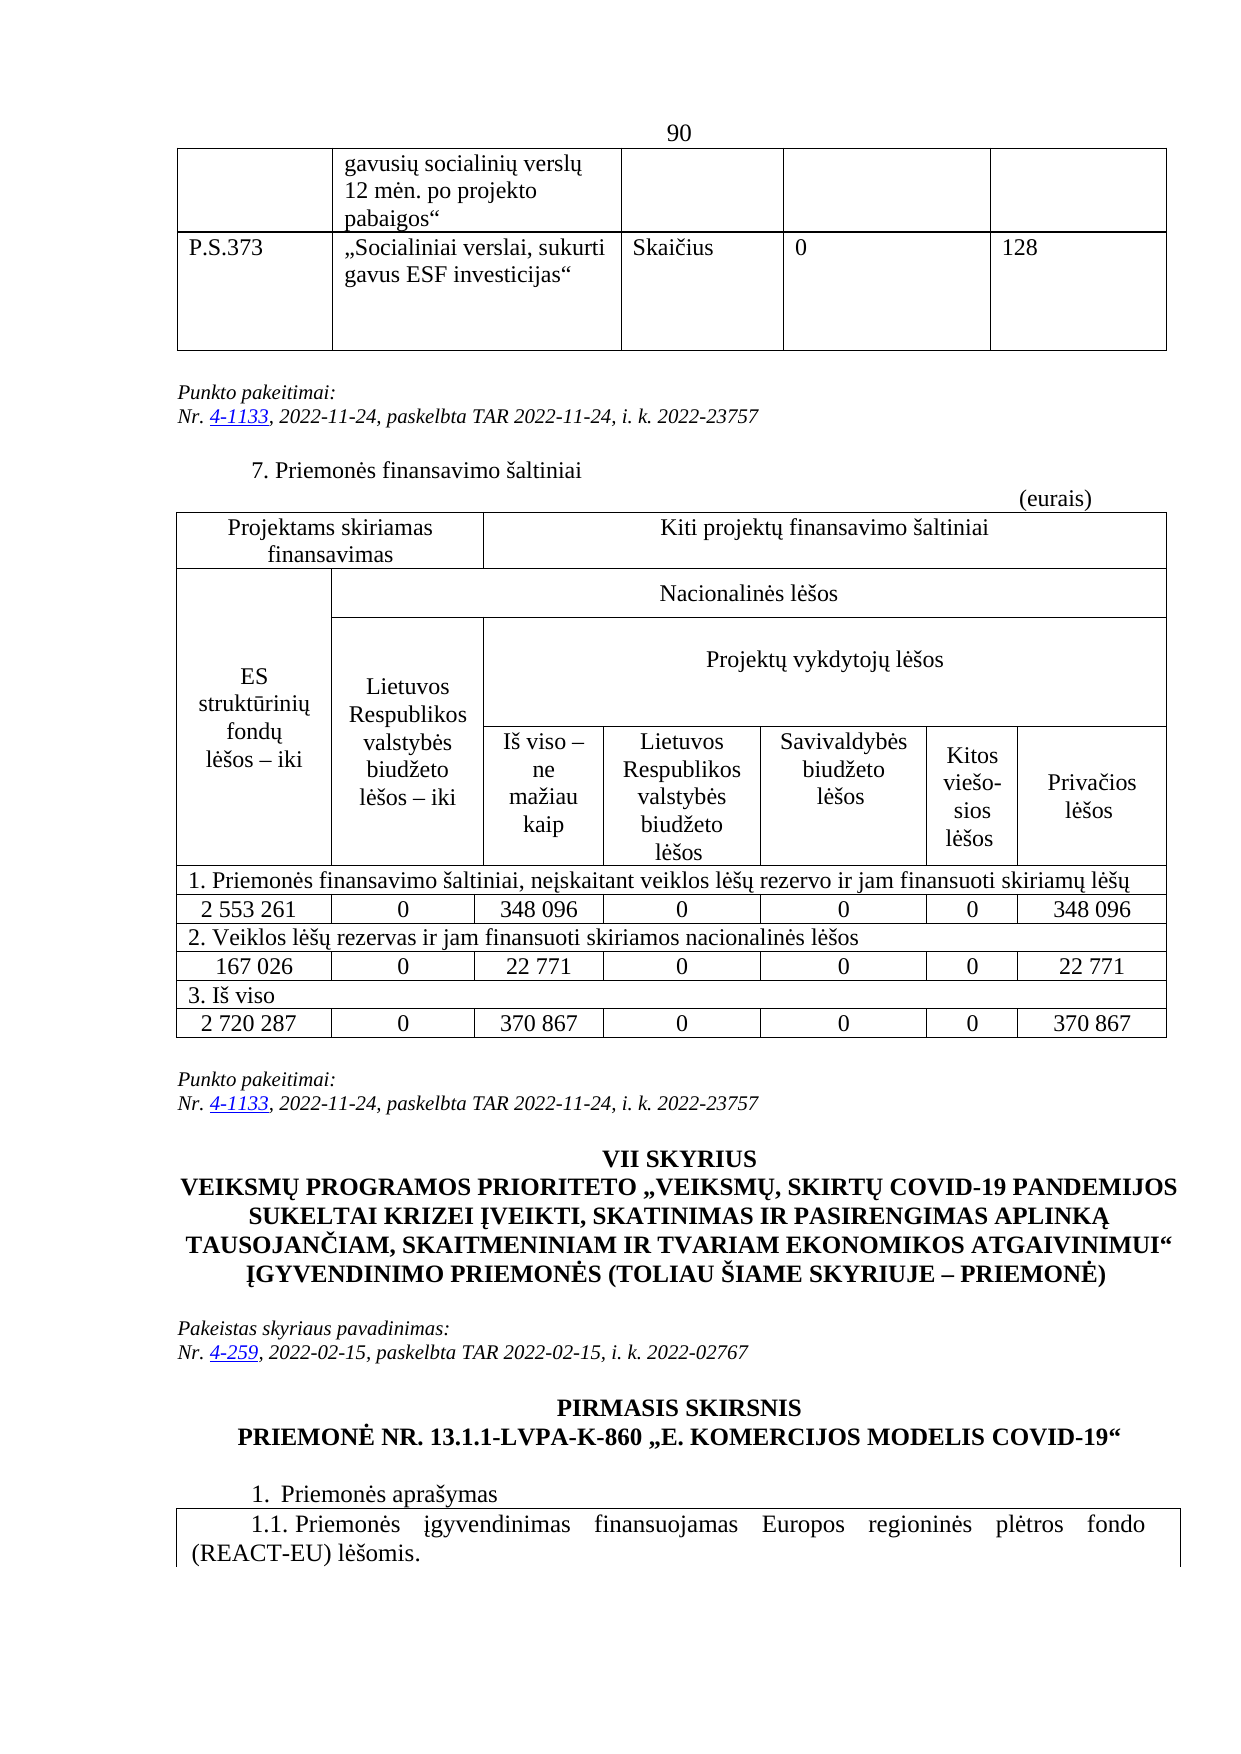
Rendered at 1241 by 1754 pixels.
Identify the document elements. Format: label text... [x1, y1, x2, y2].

table_cell 3. Iš viso [177, 981, 1166, 1008]
table_cell 0 [784, 233, 990, 350]
text Nr. 4-1133, 2022-11-24, paskelbta TAR 2022-11-24, i. k. 2022-23757 [177, 1091, 1181, 1115]
table_cell Projektų vykdytojų lėšos [484, 618, 1166, 726]
text Pakeistas skyriaus pavadinimas: [177, 1316, 1181, 1340]
table_cell 0 [332, 952, 474, 980]
table_cell 348 096 [475, 895, 603, 922]
table_cell 128 [991, 233, 1166, 350]
table_cell 0 [927, 1009, 1017, 1037]
table_cell Privačios lėšos [1018, 727, 1166, 865]
table_header Kiti projektų finansavimo šaltiniai [484, 513, 1166, 568]
table_cell Skaičius [622, 233, 783, 350]
table_cell 0 [604, 895, 760, 922]
table_cell Nacionalinės lėšos [332, 569, 1166, 617]
text VEIKSMŲ PROGRAMOS PRIORITETO „VEIKSMŲ, SKIRTŲ COVID-19 PANDEMIJOS SUKELTAI KRIZEI ĮVEIKTI, SKATINIMAS IR PASIRENGIMAS APLINKĄ TAUSOJANČIAM, SKAITMENINIAM IR TVARIAM EKONOMIKOS ATGAIVINIMUI“ ĮGYVENDINIMO PRIEMONĖS (TOLIAU ŠIAME SKYRIUJE – PRIEMONĖ) [177, 1172, 1181, 1287]
table_cell 0 [927, 895, 1017, 922]
table_cell 0 [761, 952, 926, 980]
table_cell Savivaldybės biudžeto lėšos [761, 727, 926, 865]
table_cell P.S.373 [178, 233, 332, 350]
table_cell 0 [761, 895, 926, 922]
table_cell [178, 149, 332, 231]
table_cell „Socialiniai verslai, sukurti gavus ESF investicijas“ [333, 233, 621, 350]
table_cell 0 [927, 952, 1017, 980]
table_cell 167 026 [177, 952, 331, 980]
table_cell 0 [332, 1009, 474, 1037]
table_cell [622, 149, 783, 231]
table_cell gavusių socialinių verslų 12 mėn. po projekto pabaigos“ [333, 149, 621, 231]
table_cell 0 [604, 952, 760, 980]
table_cell 370 867 [1018, 1009, 1166, 1037]
table_cell Lietuvos Respublikos valstybės biudžeto lėšos [604, 727, 760, 865]
text VII SKYRIUS [177, 1144, 1181, 1172]
text PRIEMONĖ NR. 13.1.1-LVPA-K-860 „E. KOMERCIJOS MODELIS COVID-19“ [177, 1422, 1181, 1451]
table_cell 0 [604, 1009, 760, 1037]
text Nr. 4-1133, 2022-11-24, paskelbta TAR 2022-11-24, i. k. 2022-23757 [177, 404, 1181, 428]
text Nr. 4-259, 2022-02-15, paskelbta TAR 2022-02-15, i. k. 2022-02767 [177, 1340, 1181, 1364]
table_cell 370 867 [475, 1009, 603, 1037]
table_cell Kitos viešo-sios lėšos [927, 727, 1017, 865]
table_cell 348 096 [1018, 895, 1166, 922]
table_cell Iš viso – ne mažiau kaip [484, 727, 603, 865]
table_cell 2 720 287 [177, 1009, 331, 1037]
table_cell 0 [761, 1009, 926, 1037]
table_cell ES struktūrinių fondų lėšos – iki [177, 569, 331, 865]
table_cell 0 [332, 895, 474, 922]
table_cell 2. Veiklos lėšų rezervas ir jam finansuoti skiriamos nacionalinės lėšos [177, 924, 1166, 951]
table_cell 1. Priemonės finansavimo šaltiniai, neįskaitant veiklos lėšų rezervo ir jam finansuoti skiriamų lėšų [177, 866, 1166, 894]
table_header 1.1. Priemonės įgyvendinimas finansuojamas Europos regioninės plėtros fondo (REACT-EU) lėšomis. [177, 1509, 1180, 1567]
text 7. Priemonės finansavimo šaltiniai [251, 457, 1181, 484]
text PIRMASIS SKIRSNIS [177, 1393, 1181, 1422]
text Punkto pakeitimai: [177, 380, 1181, 404]
table_cell 2 553 261 [177, 895, 331, 922]
table_cell 22 771 [1018, 952, 1166, 980]
table_header Projektams skiriamas finansavimas [177, 513, 483, 568]
table_cell - [784, 149, 990, 231]
table_cell Lietuvos Respublikos valstybės biudžeto lėšos – iki [332, 618, 483, 865]
text Punkto pakeitimai: [177, 1067, 1181, 1091]
table_cell [991, 149, 1166, 231]
table_cell 22 771 [475, 952, 603, 980]
text 1. Priemonės aprašymas [251, 1479, 1181, 1508]
text (eurais) [177, 484, 1181, 512]
